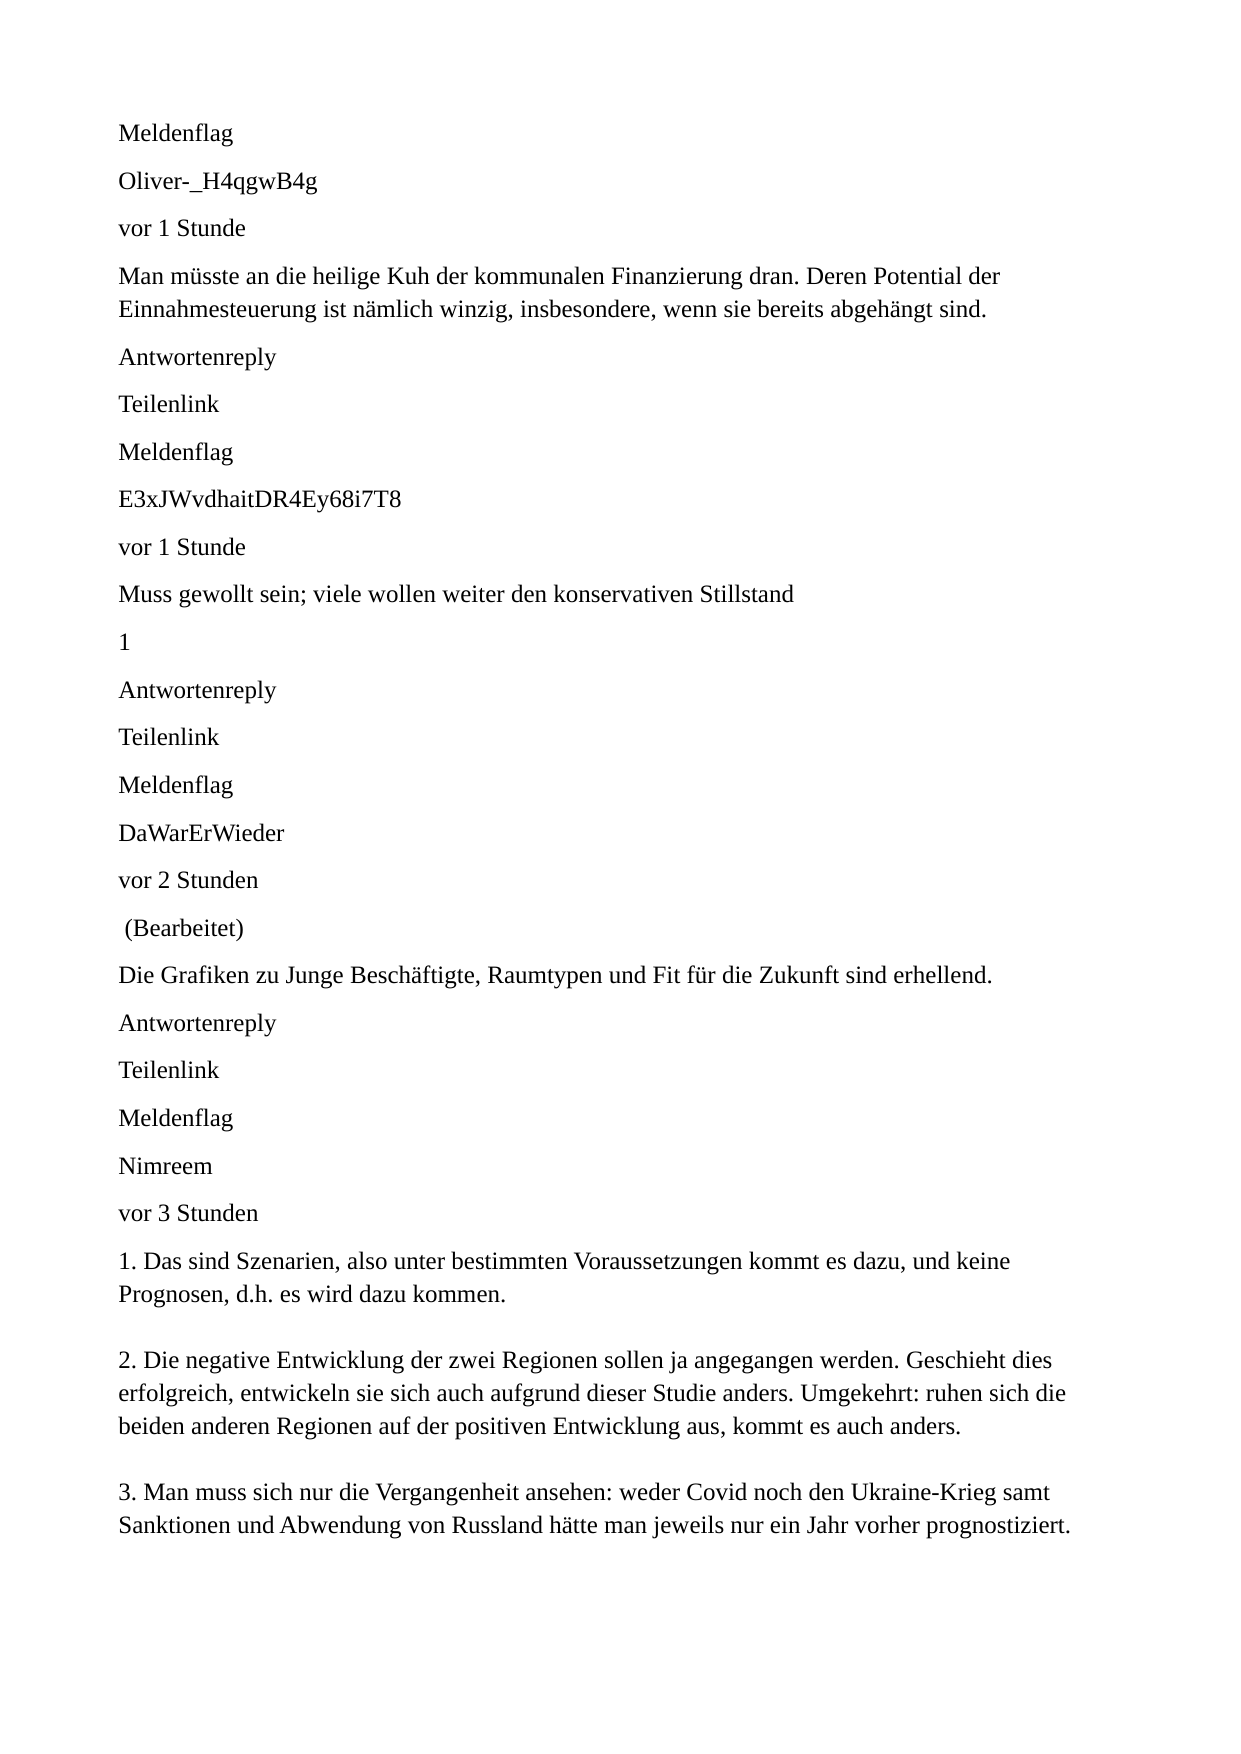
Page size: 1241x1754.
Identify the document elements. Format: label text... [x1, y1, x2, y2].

text vor 3 Stunden [118, 1198, 1122, 1227]
text DaWarErWieder [118, 818, 1122, 846]
text Oliver-_H4qgwB4g [118, 166, 1122, 194]
text Meldenflag [118, 770, 1122, 799]
text Nimreem [118, 1151, 1122, 1179]
text Muss gewollt sein; viele wollen weiter den konservativen Stillstand [118, 579, 1122, 608]
text Antwortenreply [118, 1008, 1122, 1037]
text vor 1 Stunde [118, 213, 1122, 242]
text Teilenlink [118, 1056, 1122, 1084]
text Meldenflag [118, 437, 1122, 466]
text 1 [118, 627, 1122, 656]
text Meldenflag [118, 1103, 1122, 1132]
text Meldenflag [118, 118, 1122, 147]
text vor 2 Stunden [118, 865, 1122, 894]
text Teilenlink [118, 722, 1122, 751]
text (Bearbeitet) [118, 913, 1122, 942]
text Die Grafiken zu Junge Beschäftigte, Raumtypen und Fit für die Zukunft sind erhellend. [118, 960, 1122, 989]
text Teilenlink [118, 389, 1122, 418]
text vor 1 Stunde [118, 532, 1122, 561]
text E3xJWvdhaitDR4Ey68i7T8 [118, 484, 1122, 513]
text Antwortenreply [118, 675, 1122, 703]
text Antwortenreply [118, 342, 1122, 370]
text Man müsste an die heilige Kuh der kommunalen Finanzierung dran. Deren Potential der Einnahmesteuerung ist nämlich winzig, insbesondere, wenn sie bereits abgehängt sind. [118, 261, 1122, 323]
text 1. Das sind Szenarien, also unter bestimmten Voraussetzungen kommt es dazu, und keine Prognosen, d.h. es wird dazu kommen. 2. Die negative Entwicklung der zwei Regionen sollen ja angegangen werden. Geschieht dies erfolgreich, entwickeln sie sich auch aufgrund dieser Studie anders. Umgekehrt: ruhen sich die beiden anderen Regionen auf der positiven Entwicklung aus, kommt es auch anders. 3. Man muss sich nur die Vergangenheit ansehen: weder Covid noch den Ukraine-Krieg samt Sanktionen und Abwendung von Russland hätte man jeweils nur ein Jahr vorher prognostiziert. [118, 1246, 1122, 1572]
